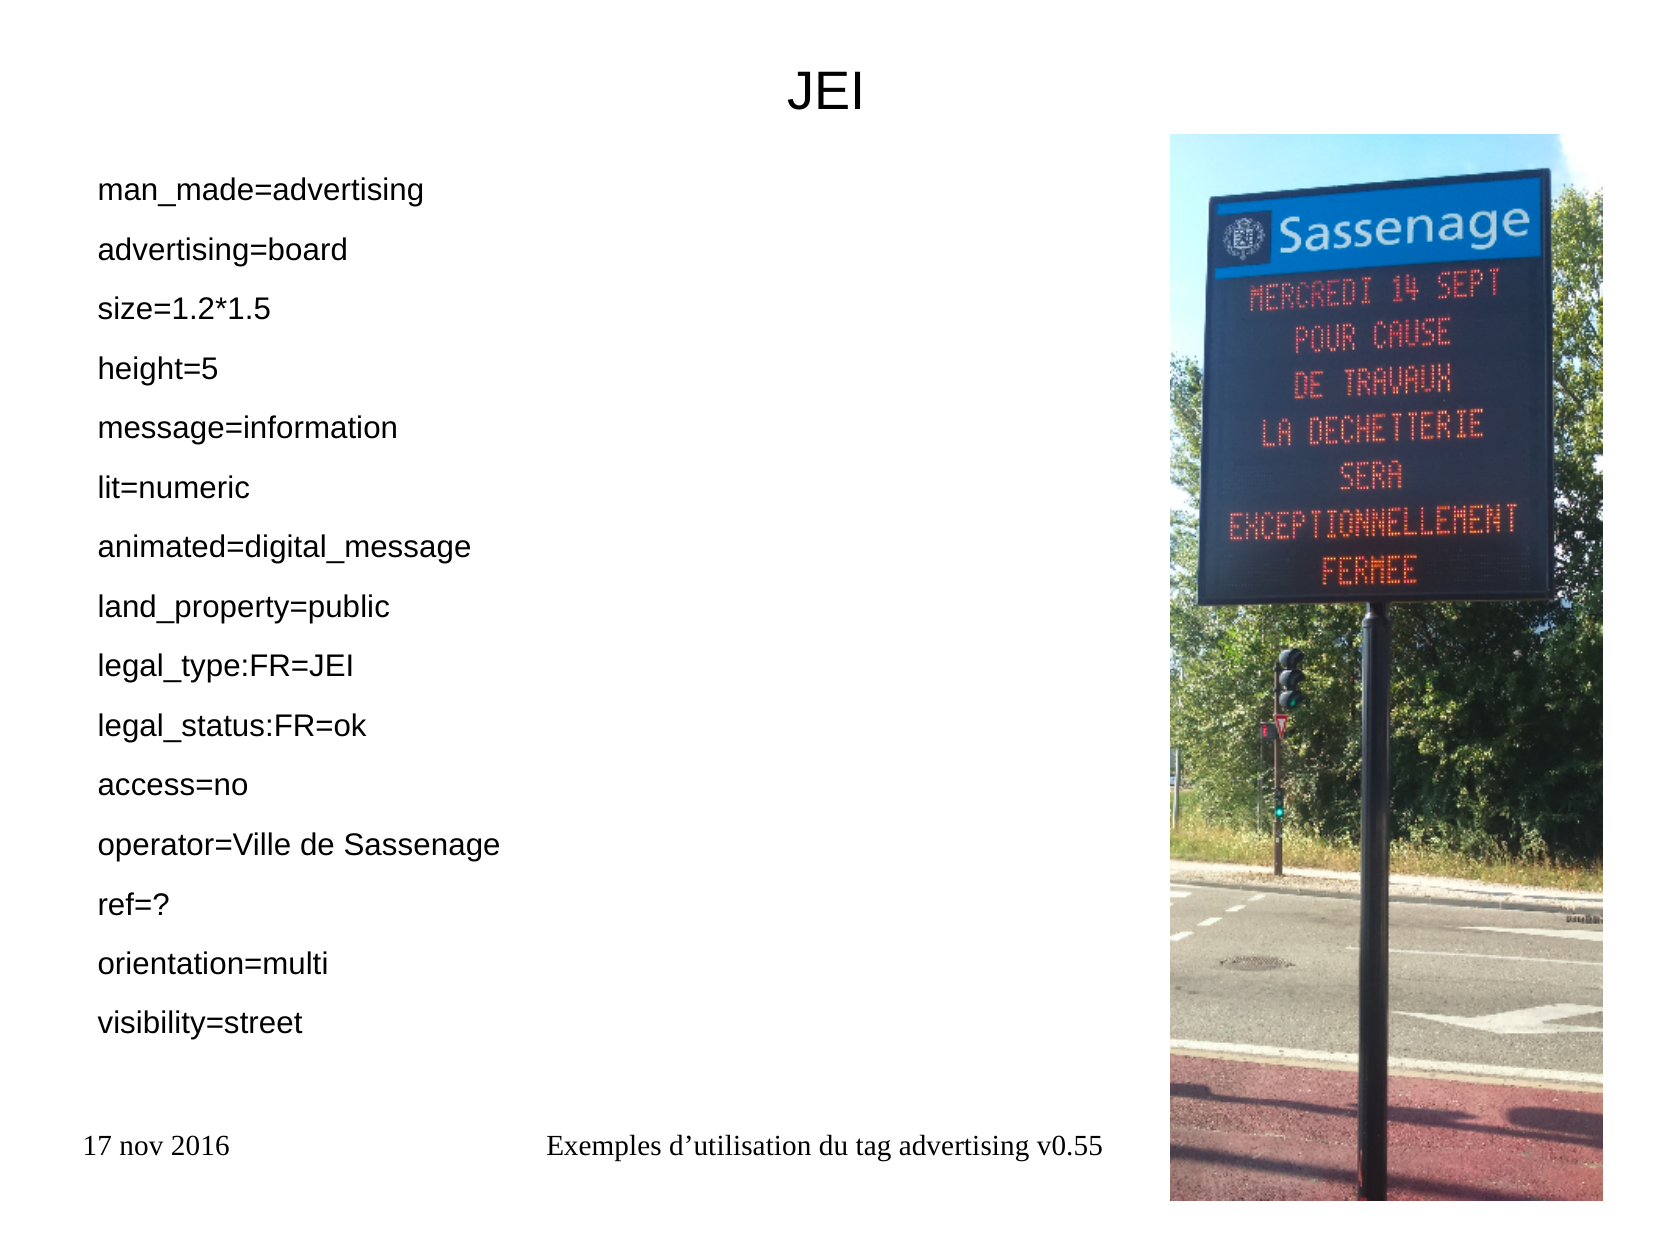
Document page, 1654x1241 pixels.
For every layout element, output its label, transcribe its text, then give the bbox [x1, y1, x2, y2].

text_box man_made=advertising advertising=board size=1.2*1.5 height=5 message=information lit=numeric animated=digital_message land_property=public legal_type:FR=JEI legal_status:FR=ok access=no operator=Ville de Sassenage ref=? orientation=multi visibility=street [82, 165, 781, 1048]
title JEI [82, 30, 1571, 152]
picture [1170, 134, 1603, 1201]
